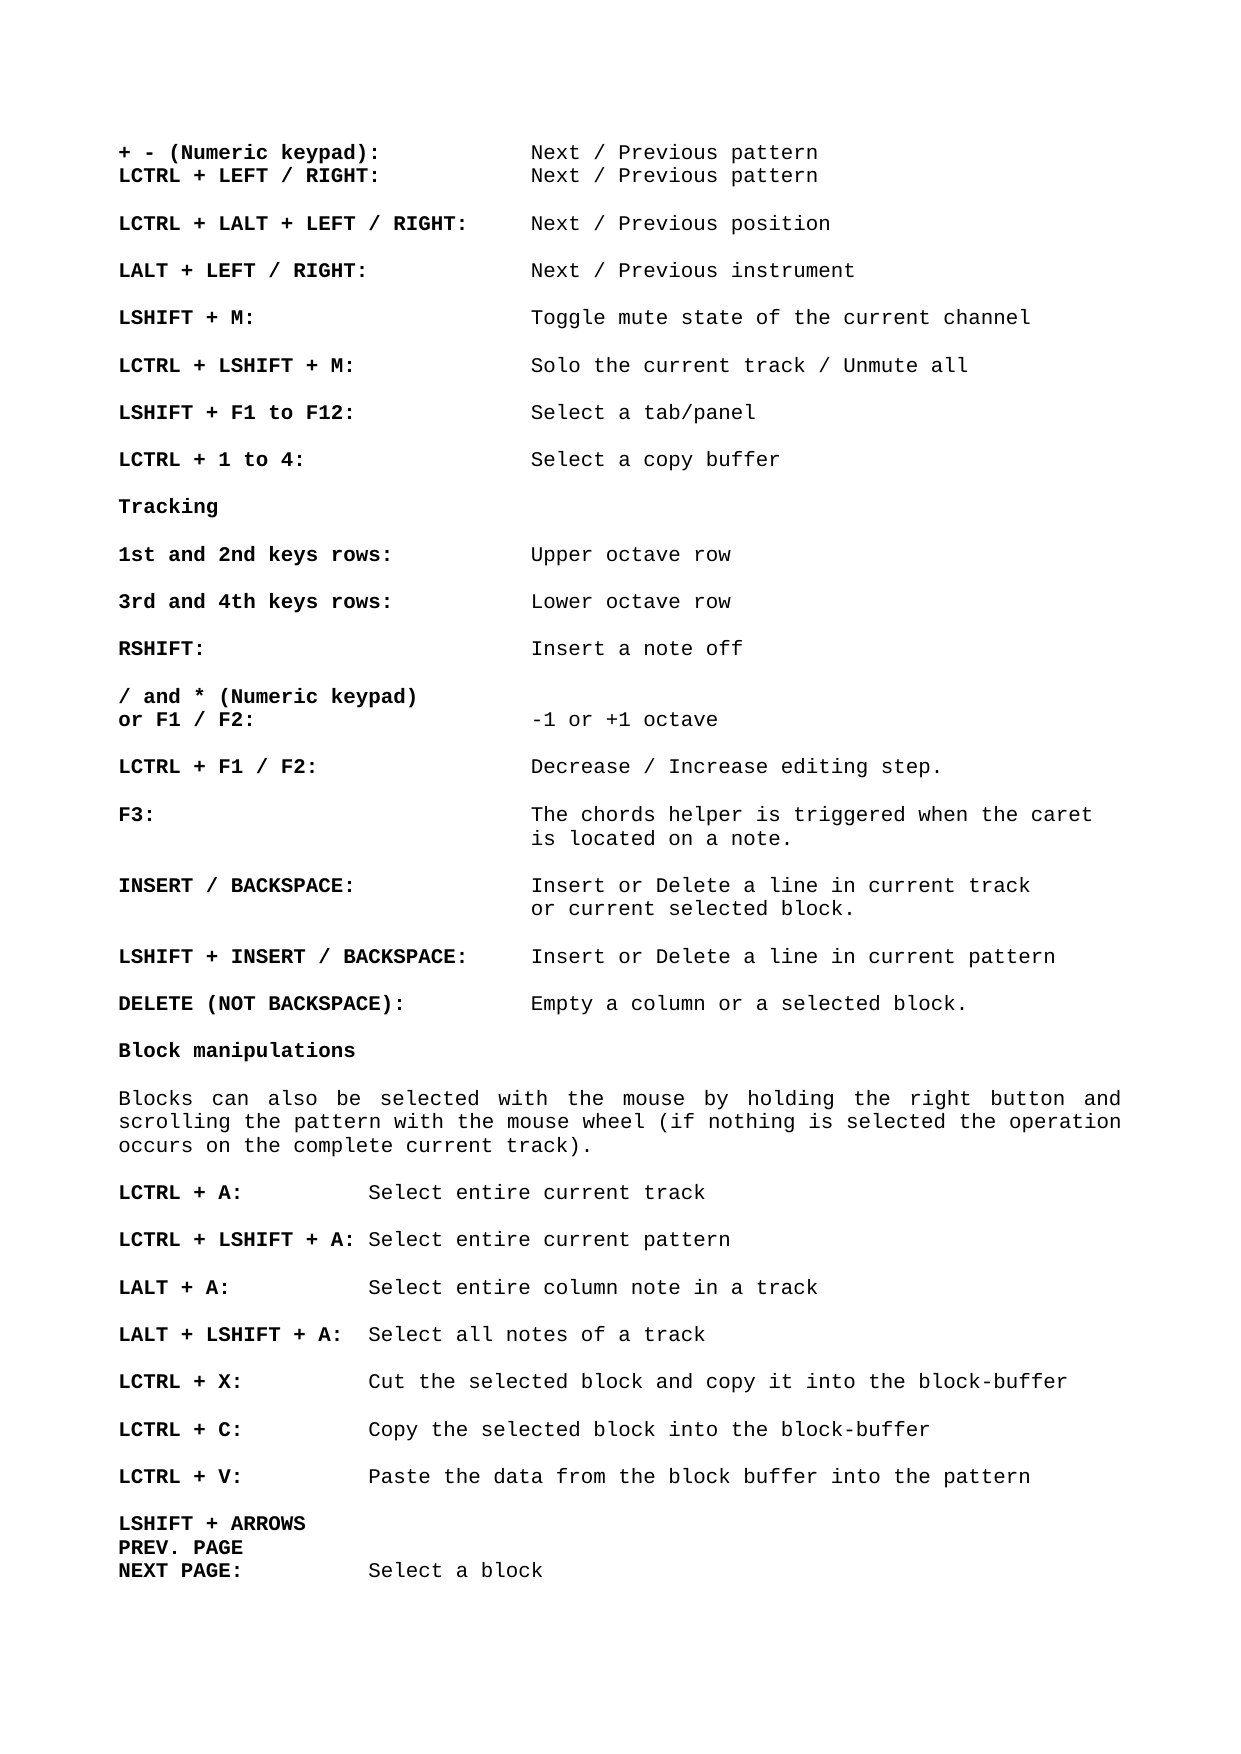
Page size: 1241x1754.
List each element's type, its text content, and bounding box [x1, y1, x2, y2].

text NEXT PAGE: Select a block [118, 1561, 1122, 1584]
text Block manipulations [118, 1040, 1122, 1064]
text / and * (Numeric keypad) [118, 686, 1122, 709]
text Tracking [118, 496, 1122, 520]
text LALT + LEFT / RIGHT: Next / Previous instrument [118, 260, 1122, 284]
text is located on a note. [118, 827, 1122, 851]
text LSHIFT + INSERT / BACKSPACE: Insert or Delete a line in current pattern [118, 946, 1122, 969]
text LCTRL + LSHIFT + M: Solo the current track / Unmute all [118, 354, 1122, 378]
text LCTRL + F1 / F2: Decrease / Increase editing step. [118, 757, 1122, 780]
text LCTRL + 1 to 4: Select a copy buffer [118, 449, 1122, 473]
text LALT + LSHIFT + A: Select all notes of a track [118, 1324, 1122, 1348]
text Blocks can also be selected with the mouse by holding the right button and scrolling the pattern with the mouse wheel (if nothing is selected the operation occurs on the complete current track). [118, 1088, 1122, 1158]
text + - (Numeric keypad): Next / Previous pattern [118, 142, 1122, 165]
text F3: The chords helper is triggered when the caret [118, 804, 1122, 827]
text LSHIFT + F1 to F12: Select a tab/panel [118, 402, 1122, 426]
text LCTRL + A: Select entire current track [118, 1182, 1122, 1206]
text LSHIFT + M: Toggle mute state of the current channel [118, 307, 1122, 331]
text LCTRL + C: Copy the selected block into the block-buffer [118, 1419, 1122, 1442]
text LSHIFT + ARROWS [118, 1513, 1122, 1537]
text or F1 / F2: -1 or +1 octave [118, 709, 1122, 733]
text 1st and 2nd keys rows: Upper octave row [118, 544, 1122, 567]
text LCTRL + LEFT / RIGHT: Next / Previous pattern [118, 165, 1122, 189]
text LALT + A: Select entire column note in a track [118, 1277, 1122, 1300]
text PREV. PAGE [118, 1537, 1122, 1561]
text RSHIFT: Insert a note off [118, 638, 1122, 662]
text INSERT / BACKSPACE: Insert or Delete a line in current track [118, 875, 1122, 898]
text DELETE (NOT BACKSPACE): Empty a column or a selected block. [118, 993, 1122, 1017]
text LCTRL + LSHIFT + A: Select entire current pattern [118, 1229, 1122, 1253]
text LCTRL + X: Cut the selected block and copy it into the block-buffer [118, 1371, 1122, 1395]
text LCTRL + V: Paste the data from the block buffer into the pattern [118, 1466, 1122, 1489]
text 3rd and 4th keys rows: Lower octave row [118, 591, 1122, 615]
text LCTRL + LALT + LEFT / RIGHT: Next / Previous position [118, 213, 1122, 236]
text or current selected block. [118, 898, 1122, 922]
